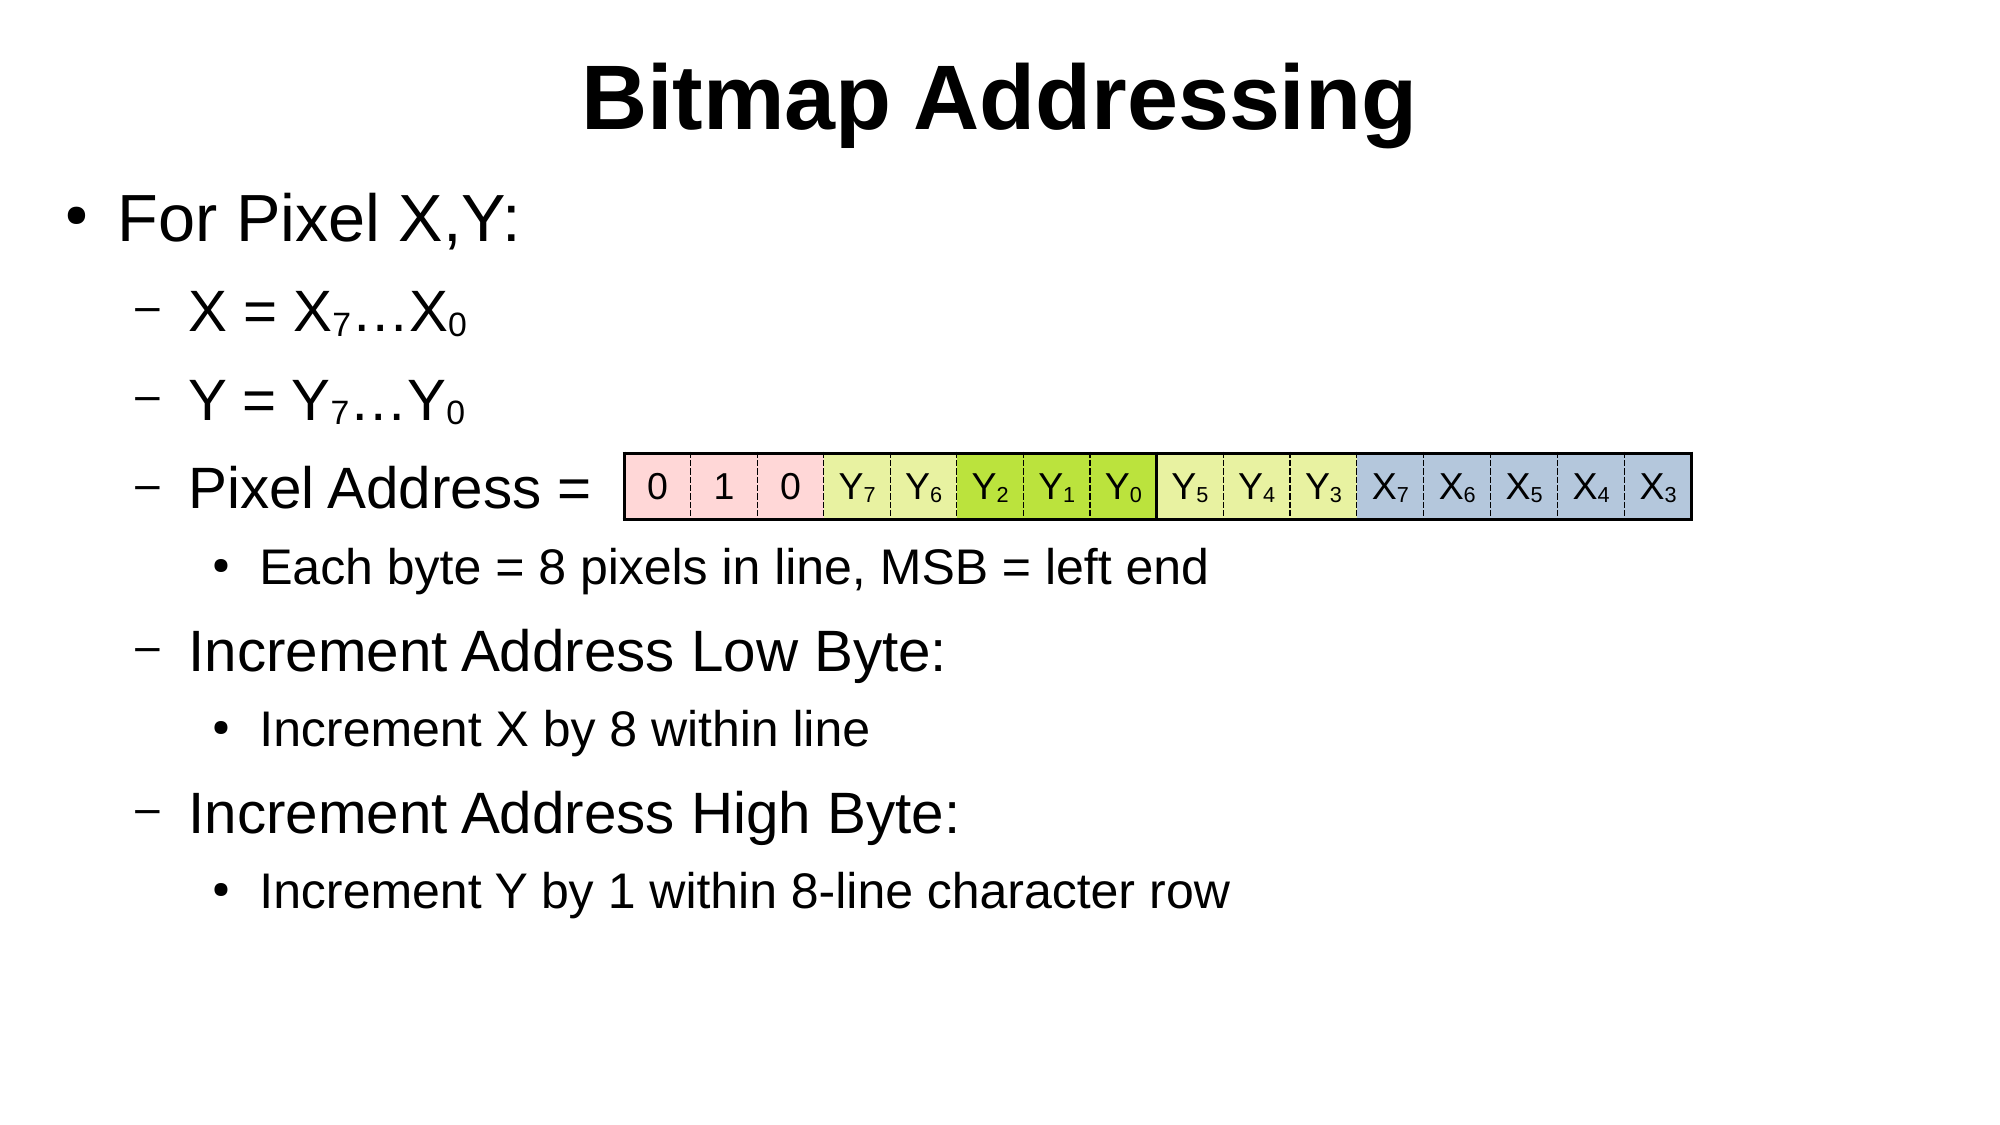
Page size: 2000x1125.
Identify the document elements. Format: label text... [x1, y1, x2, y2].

table_header Y2 [957, 455, 1023, 518]
table_header Y5 [1158, 455, 1223, 518]
table_header Y6 [890, 455, 957, 518]
table_header Y4 [1223, 455, 1290, 518]
table_header X4 [1558, 455, 1625, 518]
table_header Y1 [1023, 455, 1090, 518]
table_header Y0 [1090, 455, 1155, 518]
table_header 0 [626, 455, 691, 518]
table_header X7 [1357, 455, 1424, 518]
table_header X6 [1424, 455, 1491, 518]
table_header X5 [1491, 455, 1558, 518]
title Bitmap Addressing [137, 0, 1862, 180]
table_header X3 [1625, 455, 1690, 518]
list For Pixel X,Y: X = X7…X0 Y = Y7…Y0 Pixel Address = Each byte = 8 pixels in line, MSB = left end Increment Address Low Byte: Increment X by 8 within line Increment Address High Byte: Increment Y by 1 within 8-line character row [46, 180, 1939, 1096]
table_header Y3 [1290, 455, 1357, 518]
table_header 0 [757, 455, 824, 518]
table_header 1 [691, 455, 757, 518]
table_header Y7 [824, 455, 890, 518]
